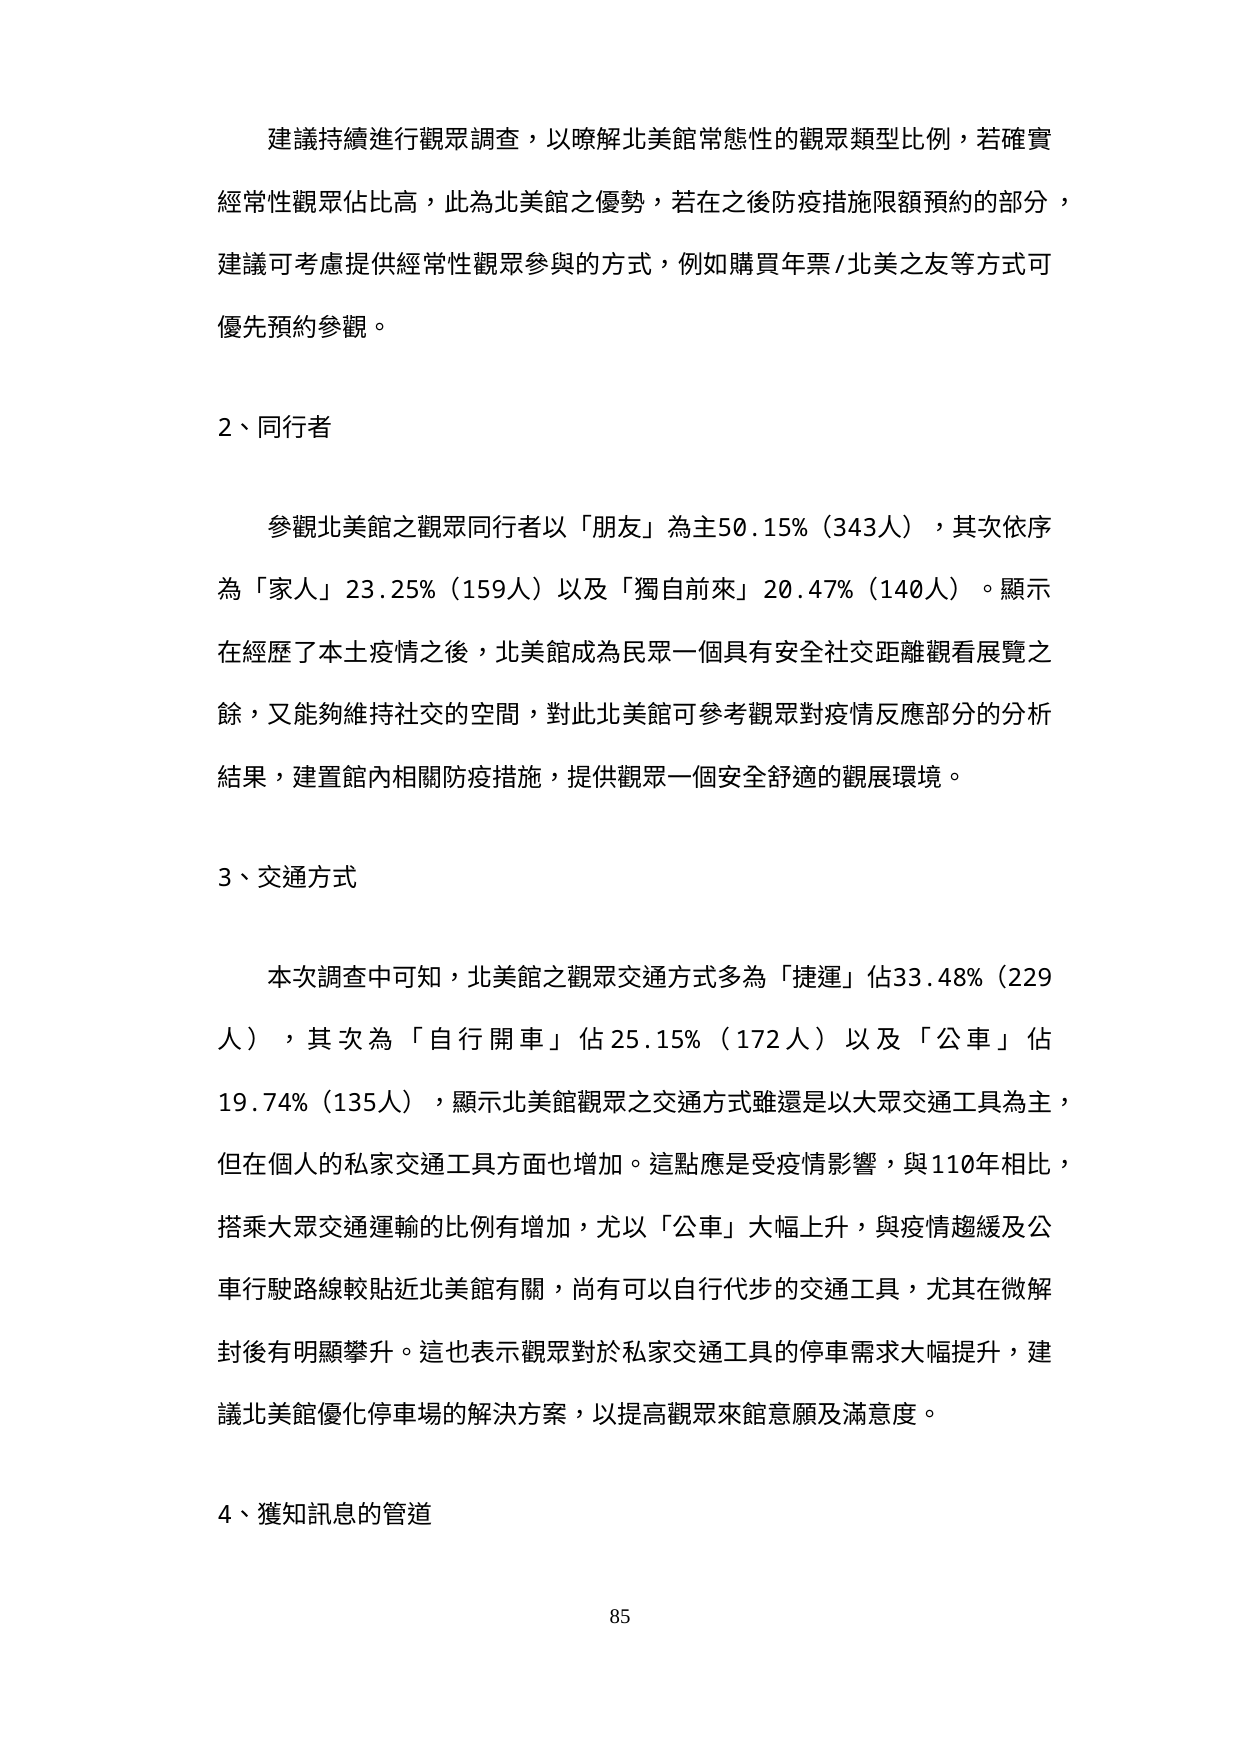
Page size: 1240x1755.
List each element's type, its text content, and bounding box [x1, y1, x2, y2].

text 2、同行者 [217, 384, 1052, 446]
text 本次調查中可知，北美館之觀眾交通方式多為「捷運」佔33.48%（229人），其次為「自行開車」佔25.15%（172人）以及「公車」佔19.74%（135人），顯示北美館觀眾之交通方式雖還是以大眾交通工具為主，但在個人的私家交通工具方面也增加。這點應是受疫情影響，與110年相比，搭乘大眾交通運輸的比例有增加，尤以「公車」大幅上升，與疫情趨緩及公車行駛路線較貼近北美館有關，尚有可以自行代步的交通工具，尤其在微解封後有明顯攀升。這也表示觀眾對於私家交通工具的停車需求大幅提升，建議北美館優化停車場的解決方案，以提高觀眾來館意願及滿意度。 [217, 934, 1052, 1434]
text 建議持續進行觀眾調查，以暸解北美館常態性的觀眾類型比例，若確實經常性觀眾佔比高，此為北美館之優勢，若在之後防疫措施限額預約的部分，建議可考慮提供經常性觀眾參與的方式，例如購買年票/北美之友等方式可優先預約參觀。 [217, 96, 1052, 346]
text 4、獲知訊息的管道 [217, 1471, 1052, 1534]
text 參觀北美館之觀眾同行者以「朋友」為主50.15%（343人），其次依序為「家人」23.25%（159人）以及「獨自前來」20.47%（140人）。顯示在經歷了本土疫情之後，北美館成為民眾一個具有安全社交距離觀看展覽之餘，又能夠維持社交的空間，對此北美館可參考觀眾對疫情反應部分的分析結果，建置館內相關防疫措施，提供觀眾一個安全舒適的觀展環境。 [217, 484, 1052, 796]
text 3、交通方式 [217, 834, 1052, 896]
